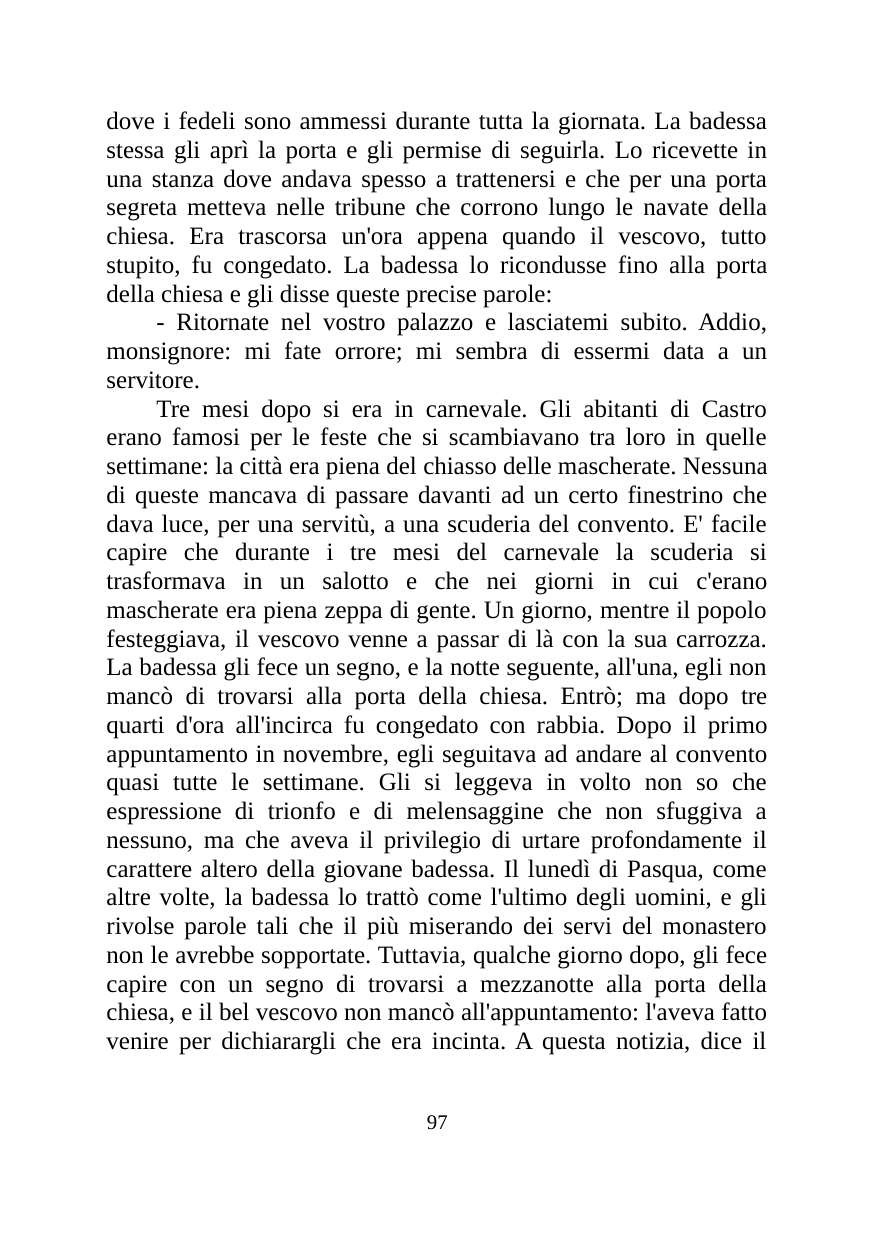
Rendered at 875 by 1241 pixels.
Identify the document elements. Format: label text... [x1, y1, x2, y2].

text Tre mesi dopo si era in carnevale. Gli abitanti di Castro erano famosi per le feste che si scambiavano tra loro in quelle settimane: la città era piena del chiasso delle mascherate. Nessuna di queste mancava di passare davanti ad un certo finestrino che dava luce, per una servitù, a una scuderia del convento. E' facile capire che durante i tre mesi del carnevale la scuderia si trasformava in un salotto e che nei giorni in cui c'erano mascherate era piena zeppa di gente. Un giorno, mentre il popolo festeggiava, il vescovo venne a passar di là con la sua carrozza. La badessa gli fece un segno, e la notte seguente, all'una, egli non mancò di trovarsi alla porta della chiesa. Entrò; ma dopo tre quarti d'ora all'incirca fu congedato con rabbia. Dopo il primo appuntamento in novembre, egli seguitava ad andare al convento quasi tutte le settimane. Gli si leggeva in volto non so che espressione di trionfo e di melensaggine che non sfuggiva a nessuno, ma che aveva il privilegio di urtare profondamente il carattere altero della giovane badessa. Il lunedì di Pasqua, come altre volte, la badessa lo trattò come l'ultimo degli uomini, e gli rivolse parole tali che il più miserando dei servi del monastero non le avrebbe sopportate. Tuttavia, qualche giorno dopo, gli fece capire con un segno di trovarsi a mezzanotte alla porta della chiesa, e il bel vescovo non mancò all'appuntamento: l'aveva fatto venire per dichiarargli che era incinta. A questa notizia, dice il [106, 394, 768, 1055]
text - Ritornate nel vostro palazzo e lasciatemi subito. Addio, monsignore: mi fate orrore; mi sembra di essermi data a un servitore. [106, 307, 768, 394]
text dove i fedeli sono ammessi durante tutta la giornata. La badessa stessa gli aprì la porta e gli permise di seguirla. Lo ricevette in una stanza dove andava spesso a trattenersi e che per una porta segreta metteva nelle tribune che corrono lungo le navate della chiesa. Era trascorsa un'ora appena quando il vescovo, tutto stupito, fu congedato. La badessa lo ricondusse fino alla porta della chiesa e gli disse queste precise parole: [106, 106, 768, 307]
